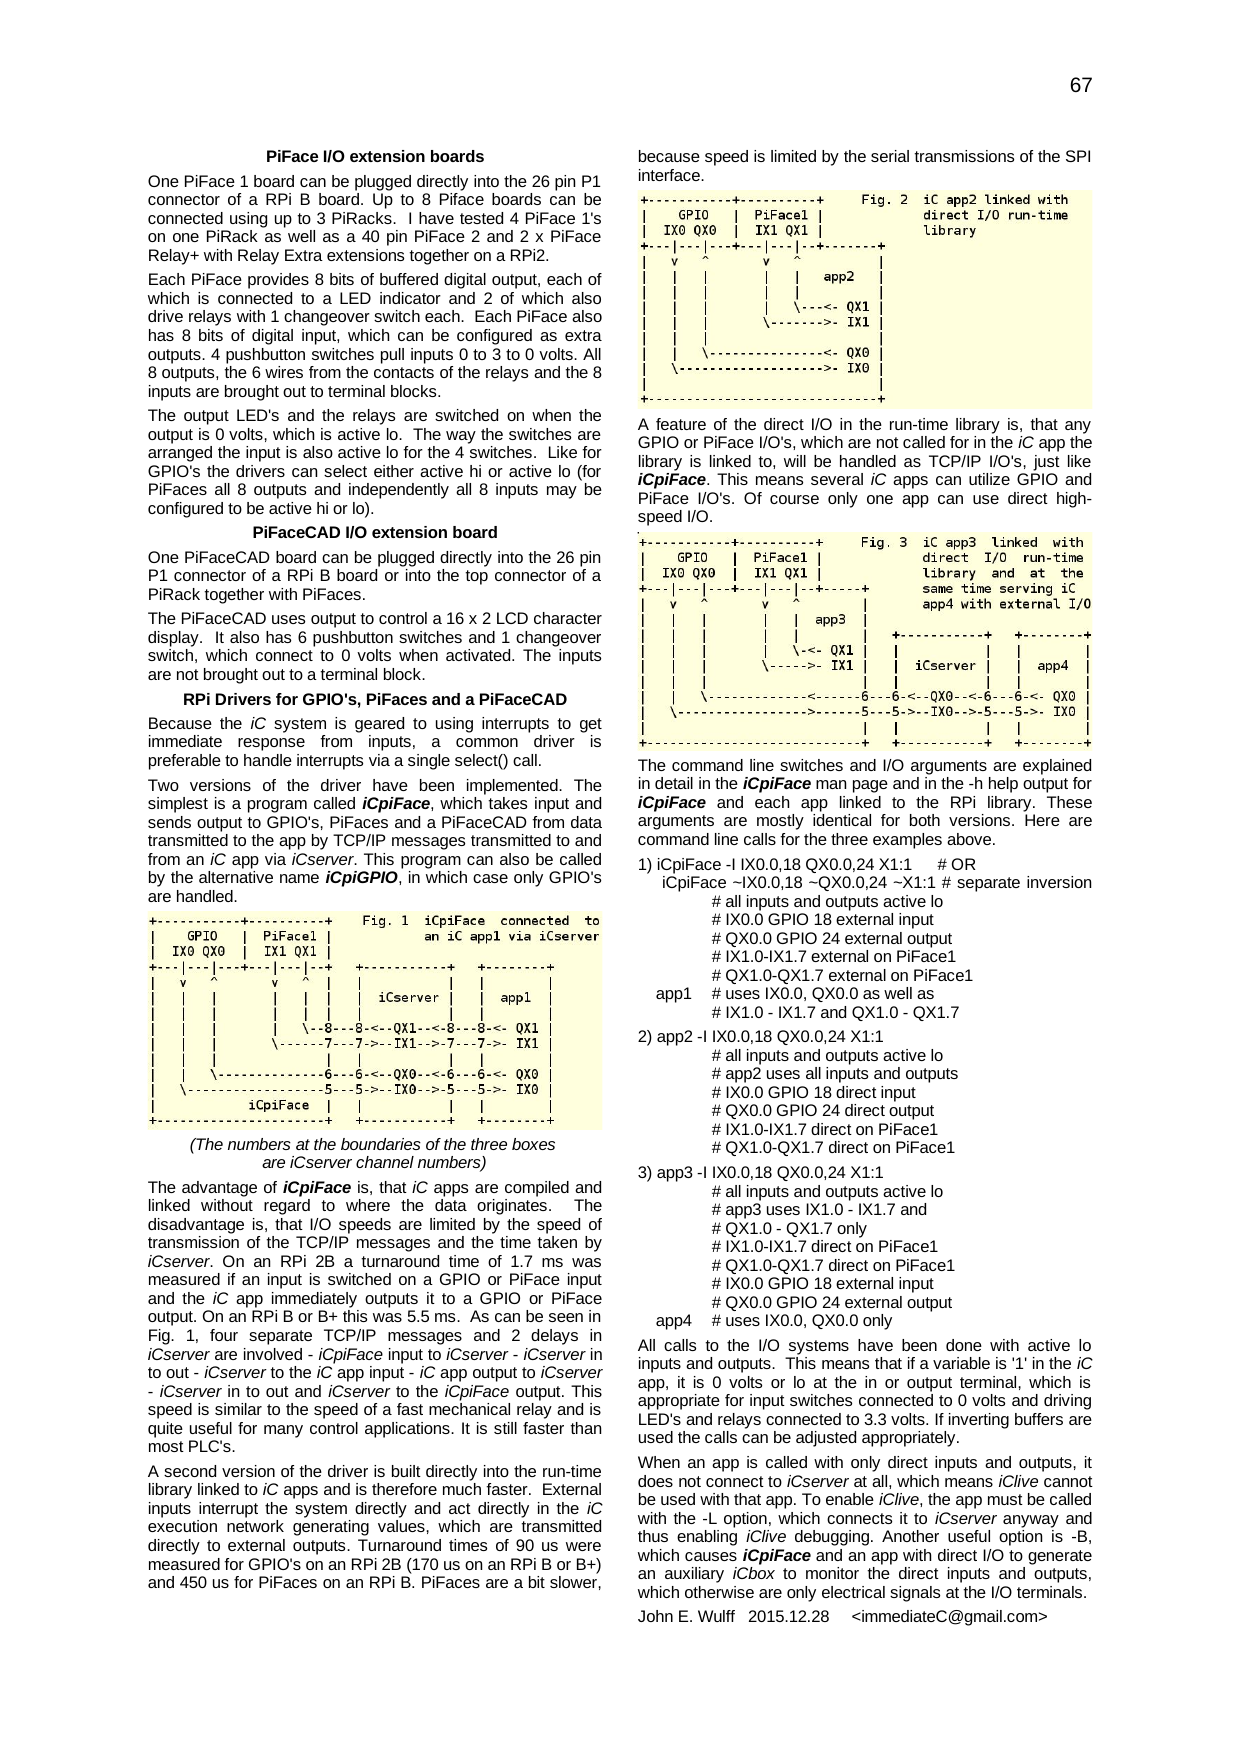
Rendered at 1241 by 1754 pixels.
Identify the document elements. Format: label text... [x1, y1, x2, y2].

text because speed is limited by the serial transmissions of the SPI interface. [638, 148, 1092, 185]
text The output LED's and the relays are switched on when the output is 0 volts, which is active lo. The way the switches are arranged the input is also active lo for the 4 switches. Like for GPIO's the drivers can select either active hi or active lo (for PiFaces all 8 outputs and independently all 8 inputs may be configured to be active hi or lo). [148, 407, 602, 518]
text The command line switches and I/O arguments are explained in detail in the iCpiFace man page and in the -h help output for iCpiFace and each app linked to the RPi library. These arguments are mostly identical for both versions. Here are command line calls for the three examples above. [638, 756, 1092, 849]
text RPi Drivers for GPIO's, PiFaces and a PiFaceCAD [148, 690, 602, 708]
text 3) app3 -I IX0.0,18 QX0.0,24 X1:1 # all inputs and outputs active lo # app3 uses IX1.0 - IX1.7 and # QX1.0 - QX1.7 only # IX1.0-IX1.7 direct on PiFace1 # QX1.0-QX1.7 direct on PiFace1 # IX0.0 GPIO 18 external input # QX0.0 GPIO 24 external output app4 # uses IX0.0, QX0.0 only [638, 1163, 1092, 1330]
text One PiFace 1 board can be plugged directly into the 26 pin P1 connector of a RPi B board. Up to 8 Piface boards can be connected using up to 3 PiRacks. I have tested 4 PiFace 1's on one PiRack as well as a 40 pin PiFace 2 and 2 x PiFace Relay+ with Relay Extra extensions together on a RPi2. [148, 172, 602, 265]
picture [637, 190, 1093, 409]
text Two versions of the driver have been implemented. The simplest is a program called iCpiFace, which takes input and sends output to GPIO's, PiFaces and a PiFaceCAD from data transmitted to the app by TCP/IP messages transmitted to and from an iC app via iCserver. This program can also be called by the alternative name iCpiGPIO, in which case only GPIO's are handled. [148, 776, 602, 906]
text When an app is called with only direct inputs and outputs, it does not connect to iCserver at all, which means iClive cannot be used with that app. To enable iClive, the app must be called with the -L option, which connects it to iCserver anyway and thus enabling iClive debugging. Another useful option is -B, which causes iCpiFace and an app with direct I/O to generate an auxiliary iCbox to monitor the direct inputs and outputs, which otherwise are only electrical signals at the I/O terminals. [638, 1453, 1092, 1602]
text Each PiFace provides 8 bits of buffered digital output, each of which is connected to a LED indicator and 2 of which also drive relays with 1 changeover switch each. Each PiFace also has 8 bits of digital input, which can be configured as extra outputs. 4 pushbutton switches pull inputs 0 to 3 to 0 volts. All 8 outputs, the 6 wires from the contacts of the relays and the 8 inputs are brought out to terminal blocks. [148, 271, 602, 401]
text Because the iC system is geared to using interrupts to get immediate response from inputs, a common driver is preferable to handle interrupts via a single select() call. [148, 714, 602, 770]
text The PiFaceCAD uses output to control a 16 x 2 LCD character display. It also has 6 pushbutton switches and 1 changeover switch, which connect to 0 volts when activated. The inputs are not brought out to a terminal block. [148, 610, 602, 684]
text 1) iCpiFace -I IX0.0,18 QX0.0,24 X1:1 # OR iCpiFace ~IX0.0,18 ~QX0.0,24 ~X1:1 # separate inversion # all inputs and outputs active lo # IX0.0 GPIO 18 external input # QX0.0 GPIO 24 external output # IX1.0-IX1.7 external on PiFace1 # QX1.0-QX1.7 external on PiFace1 app1 # uses IX0.0, QX0.0 as well as # IX1.0 - IX1.7 and QX1.0 - QX1.7 [638, 855, 1092, 1022]
text 2) app2 -I IX0.0,18 QX0.0,24 X1:1 # all inputs and outputs active lo # app2 uses all inputs and outputs # IX0.0 GPIO 18 direct input # QX0.0 GPIO 24 direct output # IX1.0-IX1.7 direct on PiFace1 # QX1.0-QX1.7 direct on PiFace1 [638, 1028, 1092, 1157]
text (The numbers at the boundaries of the three boxes are iCserver channel numbers) [148, 1135, 602, 1172]
text One PiFaceCAD board can be plugged directly into the 26 pin P1 connector of a RPi B board or into the top connector of a PiRack together with PiFaces. [148, 548, 602, 604]
text All calls to the I/O systems have been done with active lo inputs and outputs. This means that if a variable is '1' in the iC app, it is 0 volts or lo at the in or output terminal, which is appropriate for input switches connected to 0 volts and driving LED's and relays connected to 3.3 volts. If inverting buffers are used the calls can be adjusted appropriately. [638, 1336, 1092, 1447]
text A second version of the driver is built directly into the run-time library linked to iC apps and is therefore much faster. External inputs interrupt the system directly and act directly in the iC execution network generating values, which are transmitted directly to external outputs. Turnaround times of 90 us were measured for GPIO's on an RPi 2B (170 us on an RPi B or B+) and 450 us for PiFaces on an RPi B. PiFaces are a bit slower, [148, 1462, 602, 1592]
picture [637, 532, 1093, 751]
text A feature of the direct I/O in the run-time library is, that any GPIO or PiFace I/O's, which are not called for in the iC app the library is linked to, will be handled as TCP/IP I/O's, just like iCpiFace. This means several iC apps can utilize GPIO and PiFace I/O's. Of course only one app can use direct high-speed I/O. [638, 415, 1092, 526]
picture [147, 911, 603, 1130]
text PiFaceCAD I/O extension board [148, 524, 602, 542]
text The advantage of iCpiFace is, that iC apps are compiled and linked without regard to where the data originates. The disadvantage is, that I/O speeds are limited by the speed of transmission of the TCP/IP messages and the time taken by iCserver. On an RPi 2B a turnaround time of 1.7 ms was measured if an input is switched on a GPIO or PiFace input and the iC app immediately outputs it to a GPIO or PiFace output. On an RPi B or B+ this was 5.5 ms. As can be seen in Fig. 1, four separate TCP/IP messages and 2 delays in iCserver are involved - iCpiFace input to iCserver - iCserver in to out - iCserver to the iC app input - iC app output to iCserver - iCserver in to out and iCserver to the iCpiFace output. This speed is similar to the speed of a fast mechanical relay and is quite useful for many control applications. It is still faster than most PLC's. [148, 1178, 602, 1456]
text PiFace I/O extension boards [148, 148, 602, 166]
text John E. Wulff 2015.12.28 <immediateC@gmail.com> [638, 1608, 1092, 1626]
